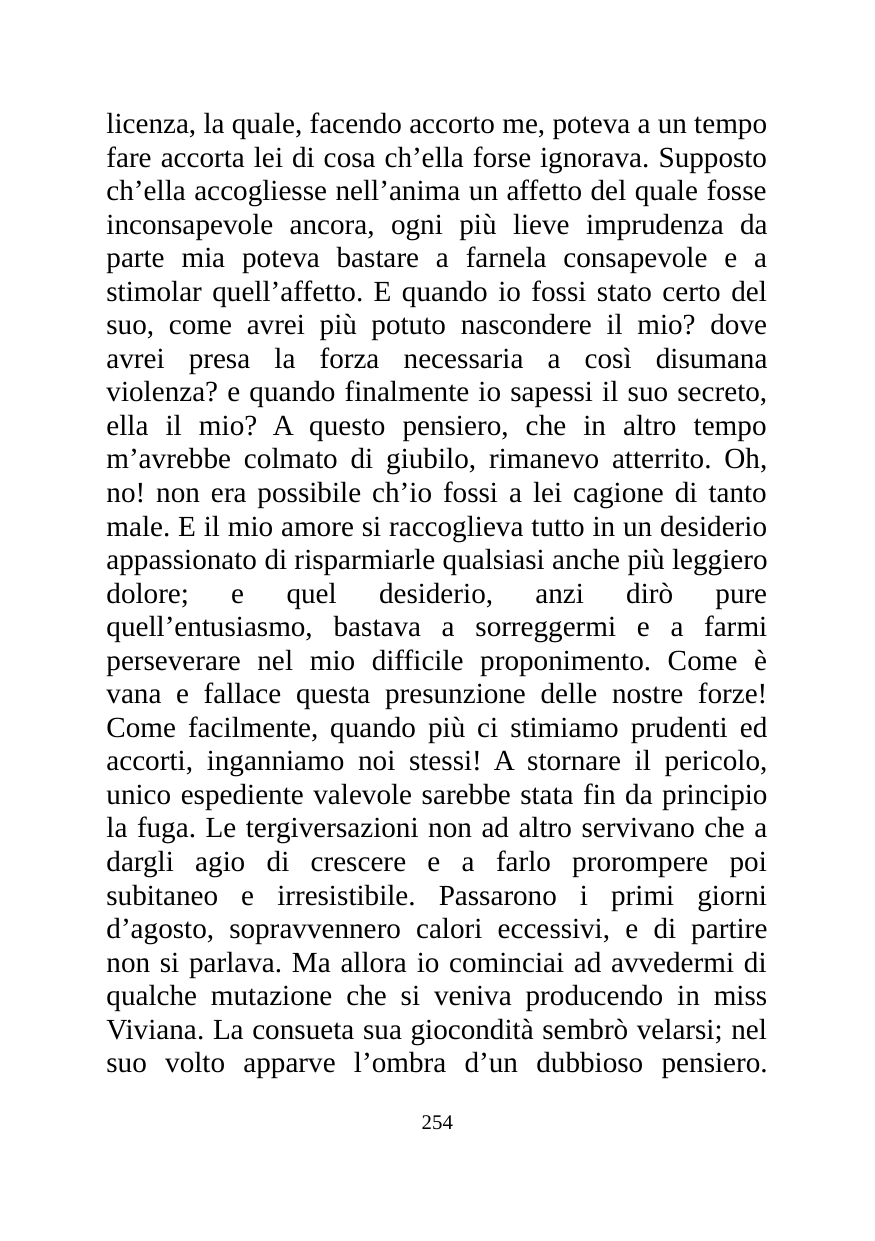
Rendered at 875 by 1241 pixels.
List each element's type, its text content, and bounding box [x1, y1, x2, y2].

text licenza, la quale, facendo accorto me, poteva a un tempo fare accorta lei di cosa ch’ella forse ignorava. Supposto ch’ella accogliesse nell’anima un affetto del quale fosse inconsapevole ancora, ogni più lieve imprudenza da parte mia poteva bastare a farnela consapevole e a stimolar quell’affetto. E quando io fossi stato certo del suo, come avrei più potuto nascondere il mio? dove avrei presa la forza necessaria a così disumana violenza? e quando finalmente io sapessi il suo secreto, ella il mio? A questo pensiero, che in altro tempo m’avrebbe colmato di giubilo, rimanevo atterrito. Oh, no! non era possibile ch’io fossi a lei cagione di tanto male. E il mio amore si raccoglieva tutto in un desiderio appassionato di risparmiarle qualsiasi anche più leggiero dolore; e quel desiderio, anzi dirò pure quell’entusiasmo, bastava a sorreggermi e a farmi perseverare nel mio difficile proponimento. Come è vana e fallace questa presunzione delle nostre forze! Come facilmente, quando più ci stimiamo prudenti ed accorti, inganniamo noi stessi! A stornare il pericolo, unico espediente valevole sarebbe stata fin da principio la fuga. Le tergiversazioni non ad altro servivano che a dargli agio di crescere e a farlo prorompere poi subitaneo e irresistibile. Passarono i primi giorni d’agosto, sopravvennero calori eccessivi, e di partire non si parlava. Ma allora io cominciai ad avvedermi di qualche mutazione che si veniva producendo in miss Viviana. La consueta sua giocondità sembrò velarsi; nel suo volto apparve l’ombra d’un dubbioso pensiero. [106, 106, 768, 1079]
